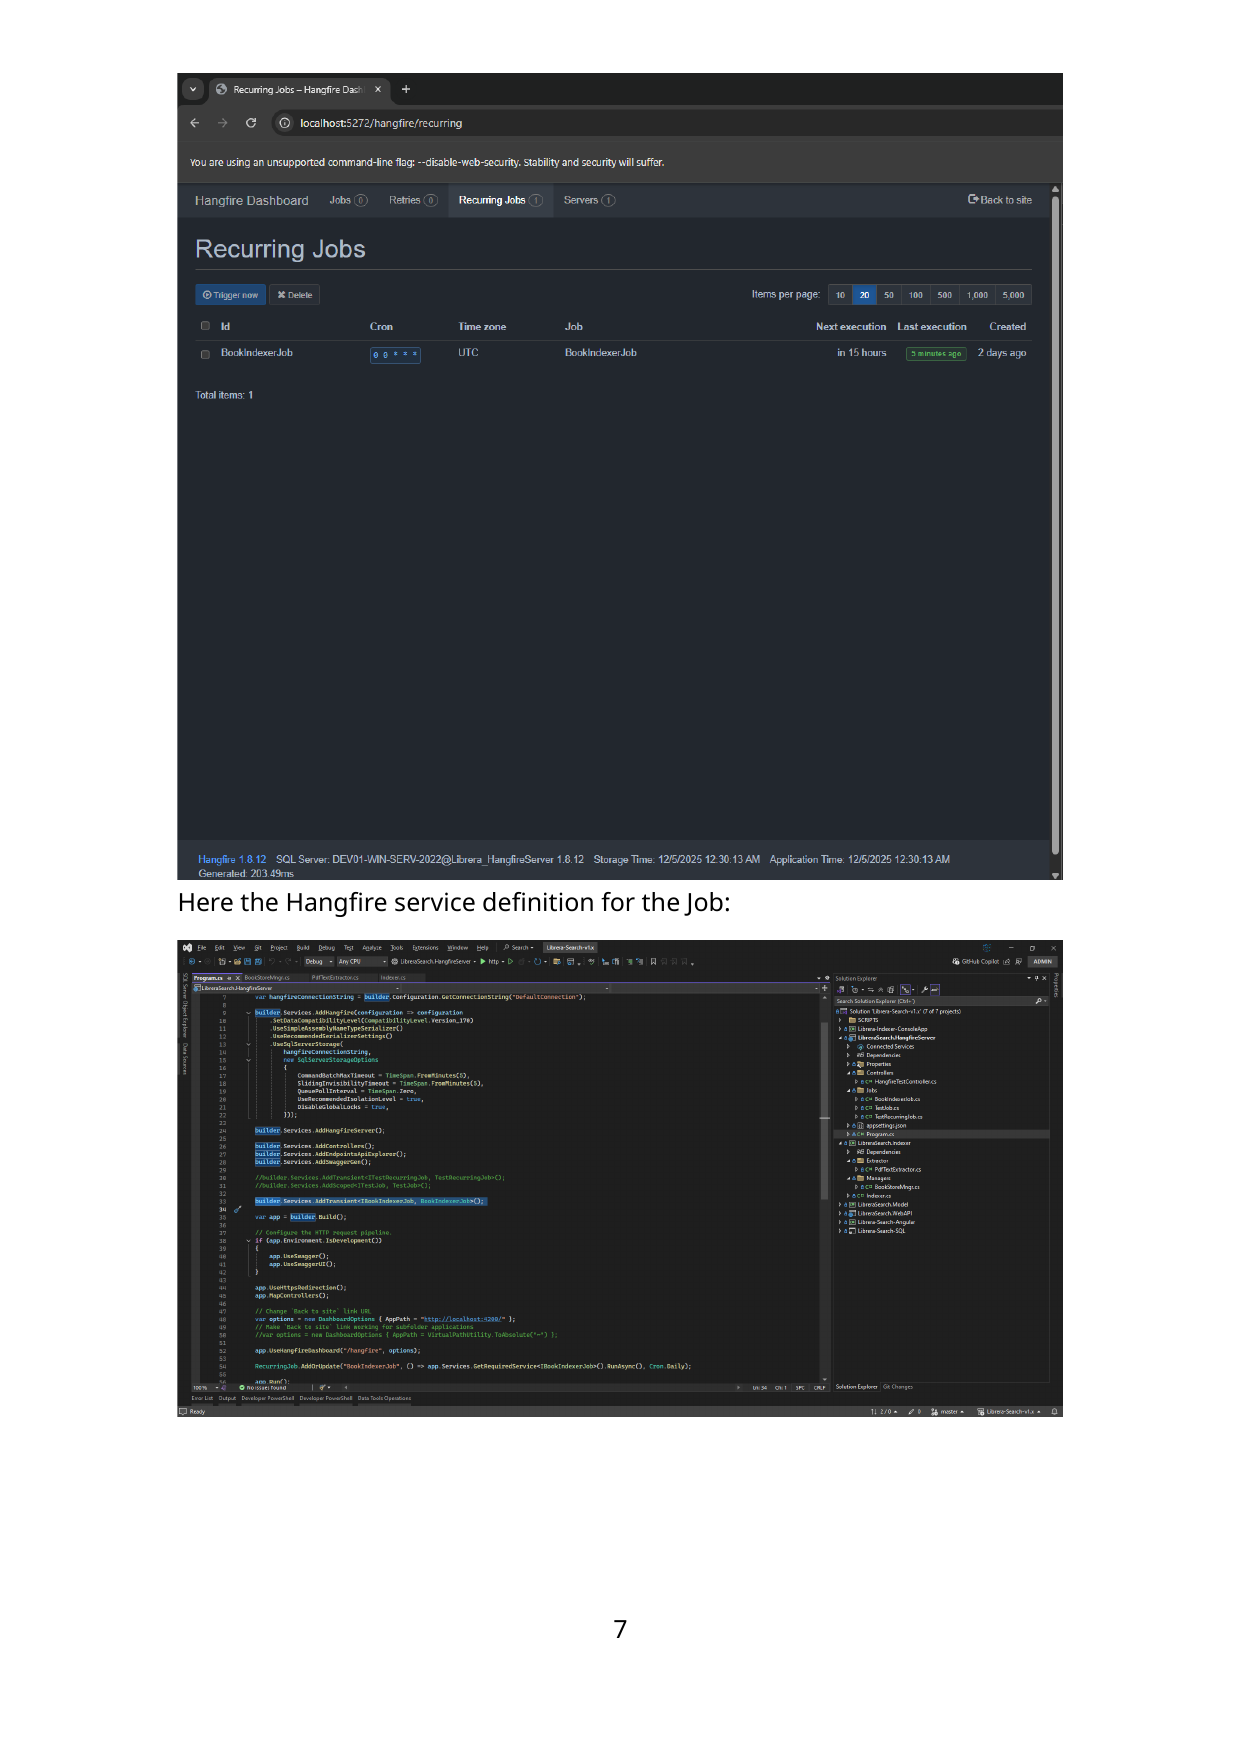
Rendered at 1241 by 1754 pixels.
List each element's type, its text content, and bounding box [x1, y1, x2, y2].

picture [177, 940, 1063, 1417]
picture [177, 73, 1063, 880]
text Here the Hangfire service definition for the Job: [177, 880, 1063, 919]
